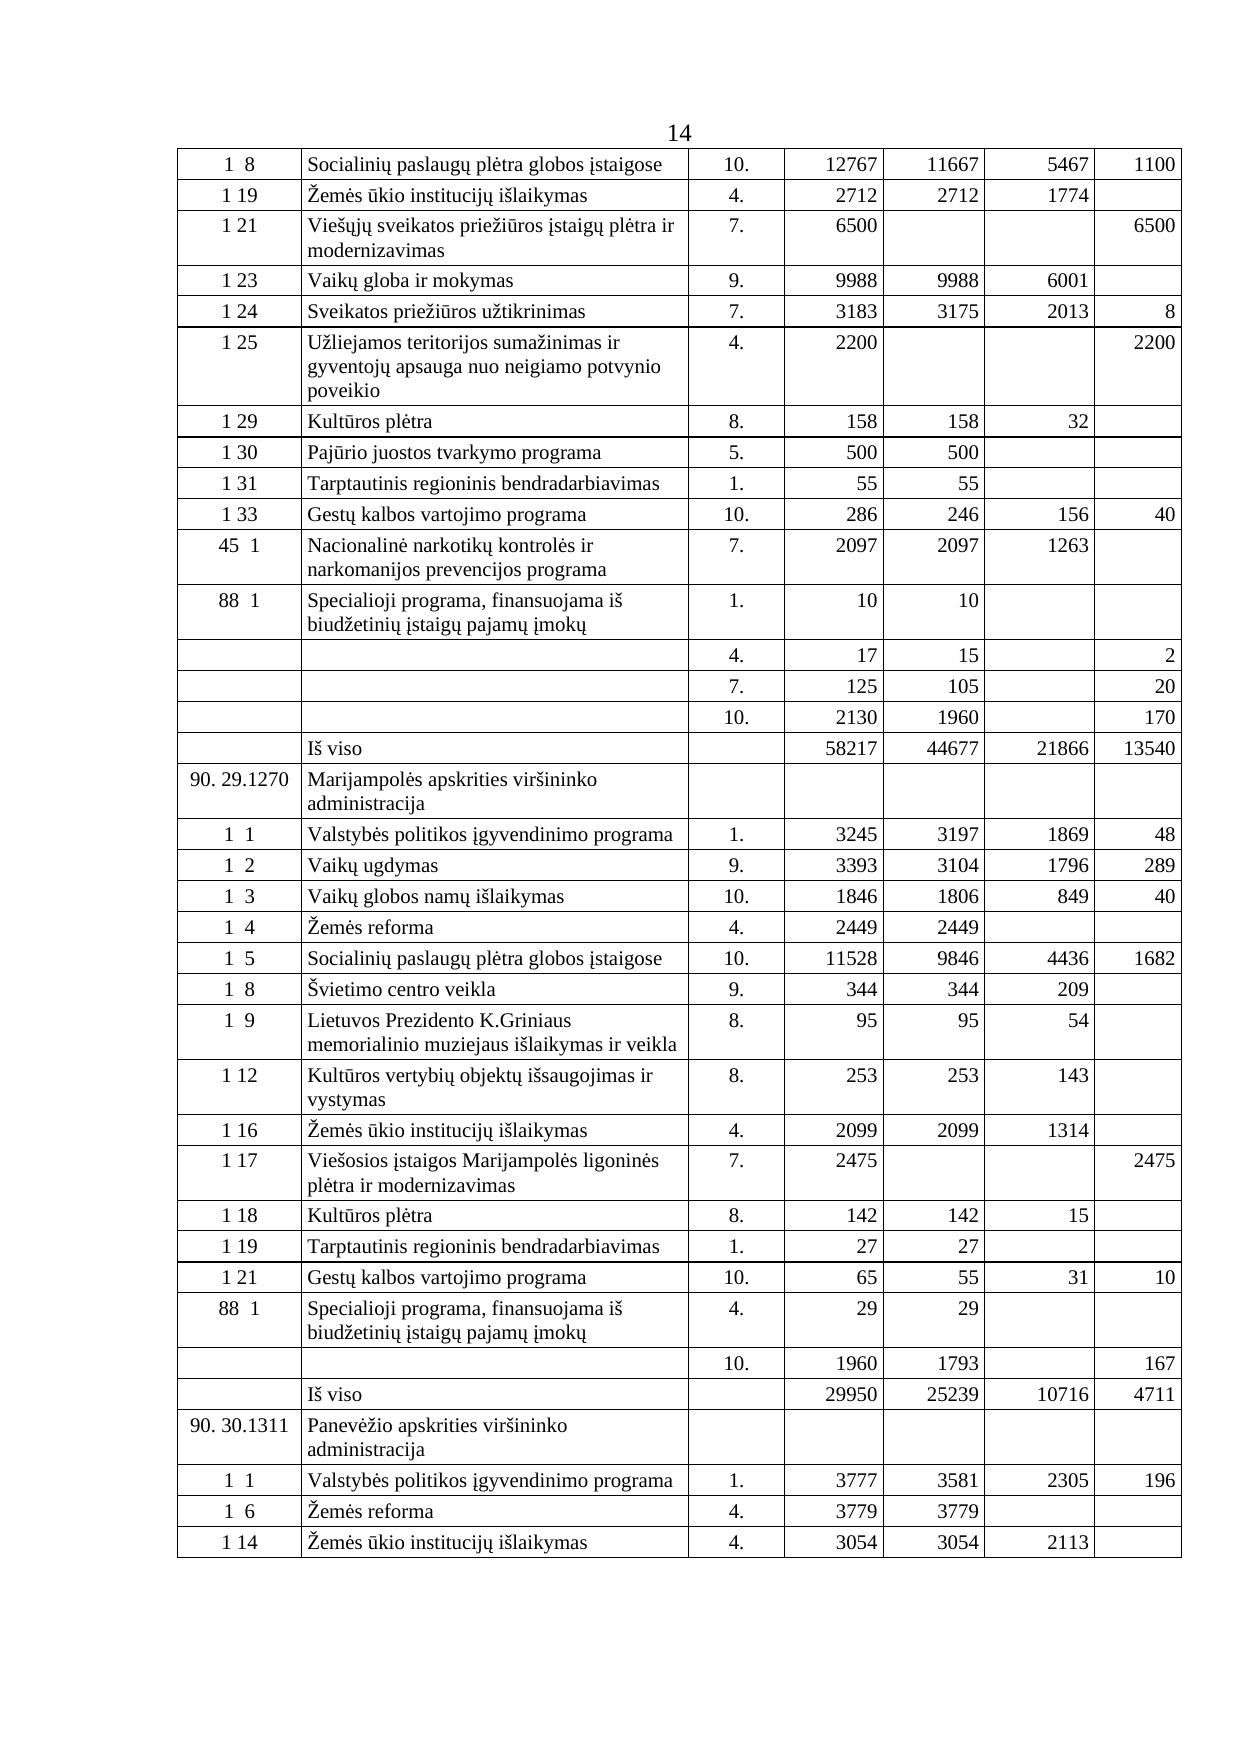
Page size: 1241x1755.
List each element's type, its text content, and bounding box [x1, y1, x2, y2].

table_cell [985, 211, 1094, 264]
table_cell 10. [689, 499, 784, 529]
table_cell 15 [884, 640, 984, 670]
table_cell [1095, 1410, 1181, 1464]
table_cell 1 4 [178, 912, 301, 942]
table_cell 1960 [884, 702, 984, 732]
table_cell [985, 1146, 1094, 1199]
table_cell [884, 328, 984, 405]
table_cell 125 [785, 671, 883, 701]
table_cell 4. [689, 1115, 784, 1144]
table_cell 54 [985, 1005, 1094, 1058]
table_cell [302, 640, 688, 670]
table_cell Kultūros plėtra [302, 406, 688, 436]
table_cell Tarptautinis regioninis bendradarbiavimas [302, 468, 688, 498]
table_cell 2475 [1095, 1146, 1181, 1199]
table_cell 1869 [985, 819, 1094, 849]
table_cell 4711 [1095, 1379, 1181, 1409]
table_cell [985, 1496, 1094, 1526]
table_cell [785, 1410, 883, 1464]
table_cell 209 [985, 974, 1094, 1003]
table_cell [302, 1348, 688, 1378]
table_cell 2449 [785, 912, 883, 942]
table_cell 1. [689, 1231, 784, 1261]
table_cell 10. [689, 702, 784, 732]
table_cell [1095, 1005, 1181, 1058]
table_cell 20 [1095, 671, 1181, 701]
table_cell [689, 1379, 784, 1409]
table_cell Gestų kalbos vartojimo programa [302, 1263, 688, 1292]
table_cell 1 29 [178, 406, 301, 436]
table_cell [1095, 1527, 1181, 1557]
table_cell 2013 [985, 296, 1094, 326]
table_cell [1095, 406, 1181, 436]
table_cell 27 [785, 1231, 883, 1261]
table_cell 289 [1095, 850, 1181, 880]
table_cell 29 [785, 1293, 883, 1347]
table_cell [985, 585, 1094, 639]
table_cell Žemės ūkio institucijų išlaikymas [302, 1115, 688, 1144]
table_cell 25239 [884, 1379, 984, 1409]
table_cell [178, 733, 301, 763]
table_cell [302, 671, 688, 701]
table_cell 12767 [785, 149, 883, 178]
table_cell [985, 702, 1094, 732]
table_cell 5. [689, 438, 784, 467]
table_cell Panevėžio apskrities viršininko administracija [302, 1410, 688, 1464]
table_cell Žemės ūkio institucijų išlaikymas [302, 180, 688, 209]
table_cell 1682 [1095, 943, 1181, 973]
table_cell 11667 [884, 149, 984, 178]
table_cell [985, 912, 1094, 942]
table_cell 246 [884, 499, 984, 529]
table_cell Valstybės politikos įgyvendinimo programa [302, 1465, 688, 1495]
table_cell 7. [689, 1146, 784, 1199]
table_cell 500 [785, 438, 883, 467]
table_cell 10. [689, 149, 784, 178]
table_cell 1846 [785, 881, 883, 911]
table_cell 1774 [985, 180, 1094, 209]
table_cell Pajūrio juostos tvarkymo programa [302, 438, 688, 467]
table_cell [1095, 180, 1181, 209]
table_cell 2475 [785, 1146, 883, 1199]
table_cell 55 [884, 1263, 984, 1292]
table_cell [884, 211, 984, 264]
table_cell 5467 [985, 149, 1094, 178]
table_cell 253 [785, 1060, 883, 1113]
table_cell [884, 1146, 984, 1199]
table_cell Kultūros plėtra [302, 1201, 688, 1230]
table_cell 1 9 [178, 1005, 301, 1058]
table_cell 1 12 [178, 1060, 301, 1113]
table_cell 1 33 [178, 499, 301, 529]
table_cell 2712 [785, 180, 883, 209]
table_cell 29 [884, 1293, 984, 1347]
table_cell [1095, 912, 1181, 942]
table_cell 3393 [785, 850, 883, 880]
table_cell [884, 764, 984, 818]
table_cell 45 1 [178, 530, 301, 584]
table_cell 344 [884, 974, 984, 1003]
table_cell 4. [689, 1496, 784, 1526]
table_cell [1095, 468, 1181, 498]
table_cell 3581 [884, 1465, 984, 1495]
table_cell 1 16 [178, 1115, 301, 1144]
table_cell [785, 764, 883, 818]
table_cell 1. [689, 468, 784, 498]
table_cell [1095, 1115, 1181, 1144]
table_cell 3104 [884, 850, 984, 880]
table_cell [985, 438, 1094, 467]
table_cell Socialinių paslaugų plėtra globos įstaigose [302, 943, 688, 973]
table_cell [985, 328, 1094, 405]
table_cell Iš viso [302, 1379, 688, 1409]
table_cell 21866 [985, 733, 1094, 763]
table_cell 65 [785, 1263, 883, 1292]
table_cell 55 [884, 468, 984, 498]
table_cell 170 [1095, 702, 1181, 732]
table_cell Sveikatos priežiūros užtikrinimas [302, 296, 688, 326]
table_cell 8. [689, 406, 784, 436]
table_cell 3183 [785, 296, 883, 326]
table_cell [1095, 1496, 1181, 1526]
table_cell 196 [1095, 1465, 1181, 1495]
table_cell 2097 [785, 530, 883, 584]
table_cell 3054 [785, 1527, 883, 1557]
table_cell 55 [785, 468, 883, 498]
table_cell [1095, 764, 1181, 818]
table_cell [1095, 530, 1181, 584]
table_cell 3197 [884, 819, 984, 849]
table_cell 1100 [1095, 149, 1181, 178]
table_cell Specialioji programa, finansuojama iš biudžetinių įstaigų pajamų įmokų [302, 1293, 688, 1347]
table_cell Iš viso [302, 733, 688, 763]
table_cell 158 [785, 406, 883, 436]
table_cell 9988 [785, 266, 883, 295]
table_cell [1095, 438, 1181, 467]
table_cell 253 [884, 1060, 984, 1113]
table_cell 6500 [785, 211, 883, 264]
table_cell Kultūros vertybių objektų išsaugojimas ir vystymas [302, 1060, 688, 1113]
table_cell [689, 764, 784, 818]
table_cell 1960 [785, 1348, 883, 1378]
table_cell 32 [985, 406, 1094, 436]
table_cell 286 [785, 499, 883, 529]
table_cell [985, 468, 1094, 498]
table_cell 167 [1095, 1348, 1181, 1378]
table_cell [1095, 266, 1181, 295]
table_cell 1 21 [178, 211, 301, 264]
table_cell 1. [689, 819, 784, 849]
table_cell 95 [884, 1005, 984, 1058]
table_cell 88 1 [178, 1293, 301, 1347]
table_cell 10. [689, 881, 784, 911]
table_cell 1 21 [178, 1263, 301, 1292]
table_cell 2200 [1095, 328, 1181, 405]
table_cell [178, 702, 301, 732]
table_cell 1806 [884, 881, 984, 911]
table_cell 8. [689, 1201, 784, 1230]
table_cell Vaikų globa ir mokymas [302, 266, 688, 295]
table_cell [985, 640, 1094, 670]
table_cell 2099 [785, 1115, 883, 1144]
table_cell 40 [1095, 881, 1181, 911]
table_cell 4. [689, 640, 784, 670]
table_cell 31 [985, 1263, 1094, 1292]
table_cell 1 23 [178, 266, 301, 295]
table_cell 1793 [884, 1348, 984, 1378]
table_cell 1 19 [178, 1231, 301, 1261]
table_cell 4. [689, 912, 784, 942]
table_cell [985, 671, 1094, 701]
table_cell 44677 [884, 733, 984, 763]
table_cell 1 2 [178, 850, 301, 880]
table_cell 9846 [884, 943, 984, 973]
table_cell 7. [689, 296, 784, 326]
table_cell Žemės ūkio institucijų išlaikymas [302, 1527, 688, 1557]
table_cell [689, 733, 784, 763]
table_cell 10 [884, 585, 984, 639]
table_cell 29950 [785, 1379, 883, 1409]
table_cell 1314 [985, 1115, 1094, 1144]
table_cell 7. [689, 530, 784, 584]
table_cell 344 [785, 974, 883, 1003]
table_cell 4. [689, 1527, 784, 1557]
table_cell 142 [884, 1201, 984, 1230]
table_cell [178, 1348, 301, 1378]
table_cell 13540 [1095, 733, 1181, 763]
table_cell 2130 [785, 702, 883, 732]
table_cell Žemės reforma [302, 912, 688, 942]
table_cell Vaikų ugdymas [302, 850, 688, 880]
table_cell 1 18 [178, 1201, 301, 1230]
table_cell 90. 30.1311 [178, 1410, 301, 1464]
table_cell 156 [985, 499, 1094, 529]
table_cell 4436 [985, 943, 1094, 973]
table_cell Specialioji programa, finansuojama iš biudžetinių įstaigų pajamų įmokų [302, 585, 688, 639]
table_cell Žemės reforma [302, 1496, 688, 1526]
table_cell 48 [1095, 819, 1181, 849]
table_cell [985, 1293, 1094, 1347]
table_cell Gestų kalbos vartojimo programa [302, 499, 688, 529]
table_cell 105 [884, 671, 984, 701]
table_cell 27 [884, 1231, 984, 1261]
table_cell 10716 [985, 1379, 1094, 1409]
table_cell 7. [689, 671, 784, 701]
table_cell 1 31 [178, 468, 301, 498]
table_cell [178, 1379, 301, 1409]
table_cell 1 3 [178, 881, 301, 911]
table_cell [1095, 1201, 1181, 1230]
table_cell [1095, 1060, 1181, 1113]
table_cell 3779 [884, 1496, 984, 1526]
table_cell [1095, 1231, 1181, 1261]
table_cell 1796 [985, 850, 1094, 880]
table_cell 9. [689, 266, 784, 295]
table_cell 10. [689, 1263, 784, 1292]
table_cell 9. [689, 850, 784, 880]
table_cell Marijampolės apskrities viršininko administracija [302, 764, 688, 818]
table_cell 58217 [785, 733, 883, 763]
table_cell [178, 671, 301, 701]
table_cell 95 [785, 1005, 883, 1058]
table_cell 4. [689, 328, 784, 405]
table_cell 6001 [985, 266, 1094, 295]
table_cell 1 1 [178, 1465, 301, 1495]
table_cell 158 [884, 406, 984, 436]
table_cell 1. [689, 585, 784, 639]
table_cell 1 17 [178, 1146, 301, 1199]
table_cell 1 30 [178, 438, 301, 467]
table_cell 8 [1095, 296, 1181, 326]
table_cell 3175 [884, 296, 984, 326]
table_cell 1 19 [178, 180, 301, 209]
table_cell 143 [985, 1060, 1094, 1113]
table_cell 849 [985, 881, 1094, 911]
table_cell [985, 1410, 1094, 1464]
table_cell 1 14 [178, 1527, 301, 1557]
table_cell Tarptautinis regioninis bendradarbiavimas [302, 1231, 688, 1261]
table_cell 10. [689, 943, 784, 973]
table_cell 142 [785, 1201, 883, 1230]
table_cell 500 [884, 438, 984, 467]
table_cell 10 [1095, 1263, 1181, 1292]
table_cell Viešųjų sveikatos priežiūros įstaigų plėtra ir modernizavimas [302, 211, 688, 264]
table_cell [985, 1231, 1094, 1261]
table_cell [689, 1410, 784, 1464]
table_cell 2449 [884, 912, 984, 942]
table_cell [884, 1410, 984, 1464]
table_cell Lietuvos Prezidento K.Griniaus memorialinio muziejaus išlaikymas ir veikla [302, 1005, 688, 1058]
table_cell 3779 [785, 1496, 883, 1526]
table_cell 1 8 [178, 149, 301, 178]
table_cell 40 [1095, 499, 1181, 529]
table_cell 3777 [785, 1465, 883, 1495]
table_cell [985, 764, 1094, 818]
table_cell 17 [785, 640, 883, 670]
table_cell 1 8 [178, 974, 301, 1003]
table_cell 8. [689, 1005, 784, 1058]
table_cell Socialinių paslaugų plėtra globos įstaigose [302, 149, 688, 178]
table_cell 11528 [785, 943, 883, 973]
table_cell 8. [689, 1060, 784, 1113]
table_cell 7. [689, 211, 784, 264]
table_cell 9988 [884, 266, 984, 295]
table_cell [1095, 585, 1181, 639]
table_cell 2097 [884, 530, 984, 584]
table_cell 6500 [1095, 211, 1181, 264]
table_cell [985, 1348, 1094, 1378]
table_cell 2200 [785, 328, 883, 405]
table_cell 1 5 [178, 943, 301, 973]
table_cell 4. [689, 1293, 784, 1347]
table_cell 2113 [985, 1527, 1094, 1557]
table_cell [178, 640, 301, 670]
table_cell 1. [689, 1465, 784, 1495]
table_cell 3054 [884, 1527, 984, 1557]
table_cell 1 25 [178, 328, 301, 405]
table_cell Vaikų globos namų išlaikymas [302, 881, 688, 911]
table_cell 1 24 [178, 296, 301, 326]
table_cell 10. [689, 1348, 784, 1378]
table_cell 15 [985, 1201, 1094, 1230]
table_cell 1263 [985, 530, 1094, 584]
table_cell 2712 [884, 180, 984, 209]
table_cell 3245 [785, 819, 883, 849]
table_cell Švietimo centro veikla [302, 974, 688, 1003]
table_cell Nacionalinė narkotikų kontrolės ir narkomanijos prevencijos programa [302, 530, 688, 584]
table_cell [1095, 1293, 1181, 1347]
table_cell Viešosios įstaigos Marijampolės ligoninės plėtra ir modernizavimas [302, 1146, 688, 1199]
table_cell 2305 [985, 1465, 1094, 1495]
table_cell 2099 [884, 1115, 984, 1144]
table_cell [1095, 974, 1181, 1003]
table_cell [302, 702, 688, 732]
table_cell 1 6 [178, 1496, 301, 1526]
table_cell 88 1 [178, 585, 301, 639]
table_cell 1 1 [178, 819, 301, 849]
table_cell Užliejamos teritorijos sumažinimas ir gyventojų apsauga nuo neigiamo potvynio poveikio [302, 328, 688, 405]
table_cell 9. [689, 974, 784, 1003]
table_cell 4. [689, 180, 784, 209]
table_cell 2 [1095, 640, 1181, 670]
table_cell Valstybės politikos įgyvendinimo programa [302, 819, 688, 849]
table_cell 90. 29.1270 [178, 764, 301, 818]
table_cell 10 [785, 585, 883, 639]
